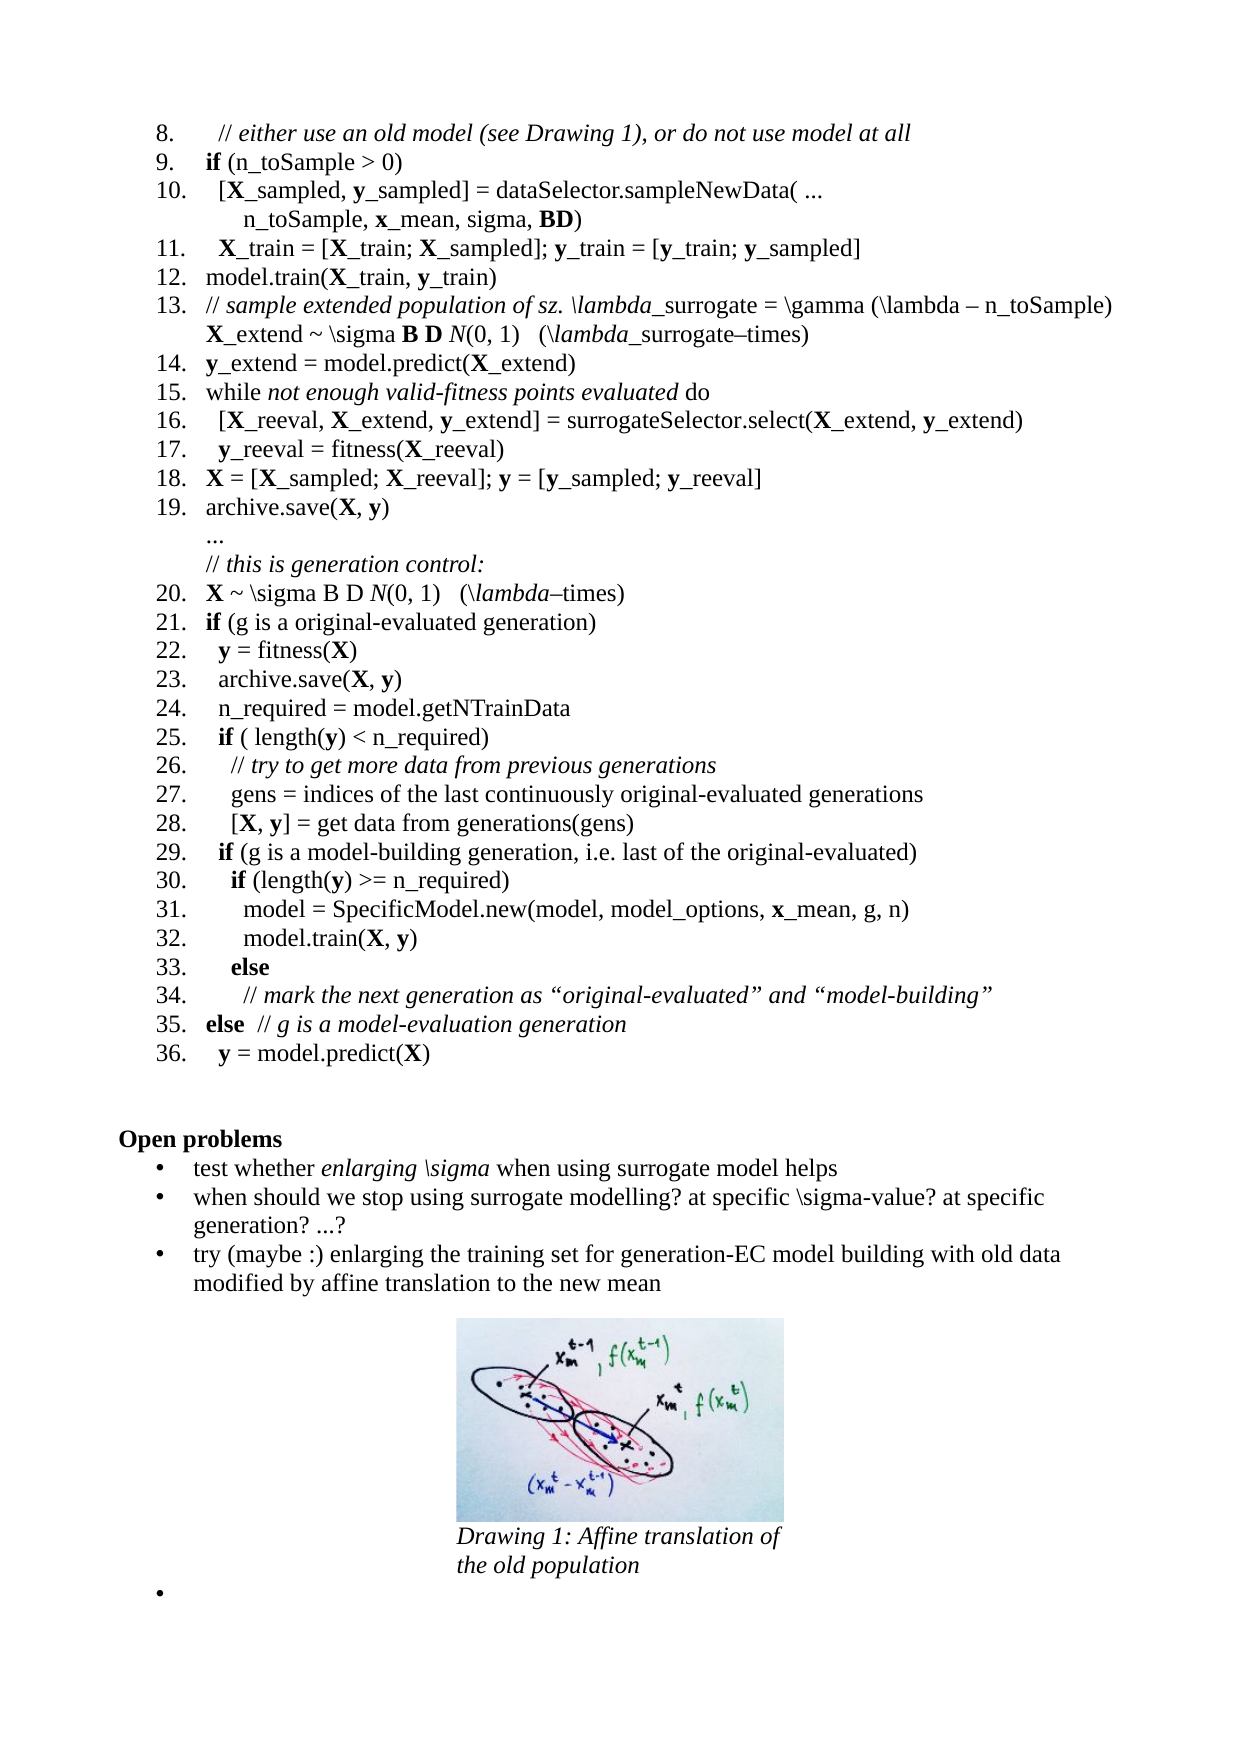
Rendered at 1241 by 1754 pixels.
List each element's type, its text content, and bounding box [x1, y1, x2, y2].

list try (maybe :) enlarging the training set for generation-EC model building with old data modified by affine translation to the new mean [156, 1239, 1122, 1297]
list [456, 1306, 784, 1318]
list X_train = [X_train; X_sampled]; y_train = [y_train; y_sampled] [156, 233, 1122, 262]
list if (length(y) >= n_required) [156, 866, 1122, 894]
list // either use an old model (see Drawing 1), or do not use model at all [156, 118, 1122, 147]
list gens = indices of the last continuously original-evaluated generations [156, 779, 1122, 808]
list else [156, 952, 1122, 981]
list y_extend = model.predict(X_extend) [156, 348, 1122, 377]
list if (g is a model-building generation, i.e. last of the original-evaluated) [156, 837, 1122, 866]
list n_required = model.getNTrainData [156, 693, 1122, 722]
list [X_sampled, y_sampled] = dataSelector.sampleNewData( ... n_toSample, x_mean, sigma, BD) [156, 176, 1122, 233]
list // mark the next generation as “original-evaluated” and “model-building” [156, 981, 1122, 1009]
list model = SpecificModel.new(model, model_options, x_mean, g, n) [156, 894, 1122, 923]
list [X_reeval, X_extend, y_extend] = surrogateSelector.select(X_extend, y_extend) [156, 406, 1122, 434]
picture [456, 1318, 784, 1522]
list if (n_toSample > 0) [156, 147, 1122, 176]
list else // g is a model-evaluation generation [156, 1009, 1122, 1038]
list X ~ \sigma B D N(0, 1) (\lambda–times) [156, 578, 1122, 607]
list y_reeval = fitness(X_reeval) [156, 434, 1122, 463]
list // try to get more data from previous generations [156, 751, 1122, 779]
text Open problems [118, 1124, 1122, 1153]
list model.train(X_train, y_train) [156, 262, 1122, 291]
list while not enough valid-fitness points evaluated do [156, 377, 1122, 406]
list archive.save(X, y) [156, 664, 1122, 693]
list when should we stop using surrogate modelling? at specific \sigma-value? at specific generation? ...? [156, 1182, 1122, 1239]
list X = [X_sampled; X_reeval]; y = [y_sampled; y_reeval] [156, 463, 1122, 492]
list if (g is a original-evaluated generation) [156, 607, 1122, 636]
list y = model.predict(X) [156, 1038, 1122, 1067]
list y = fitness(X) [156, 636, 1122, 664]
list if ( length(y) < n_required) [156, 722, 1122, 751]
list Drawing 1: Affine translation of the old population [456, 1522, 784, 1579]
list test whether enlarging \sigma when using surrogate model helps [156, 1153, 1122, 1182]
list model.train(X, y) [156, 923, 1122, 952]
list [X, y] = get data from generations(gens) [156, 808, 1122, 837]
list archive.save(X, y) ... // this is generation control: [156, 492, 1122, 578]
list // sample extended population of sz. \lambda_surrogate = \gamma (\lambda – n_toSample) X_extend ~ \sigma B D N(0, 1) (\lambda_surrogate–times) [156, 291, 1122, 348]
